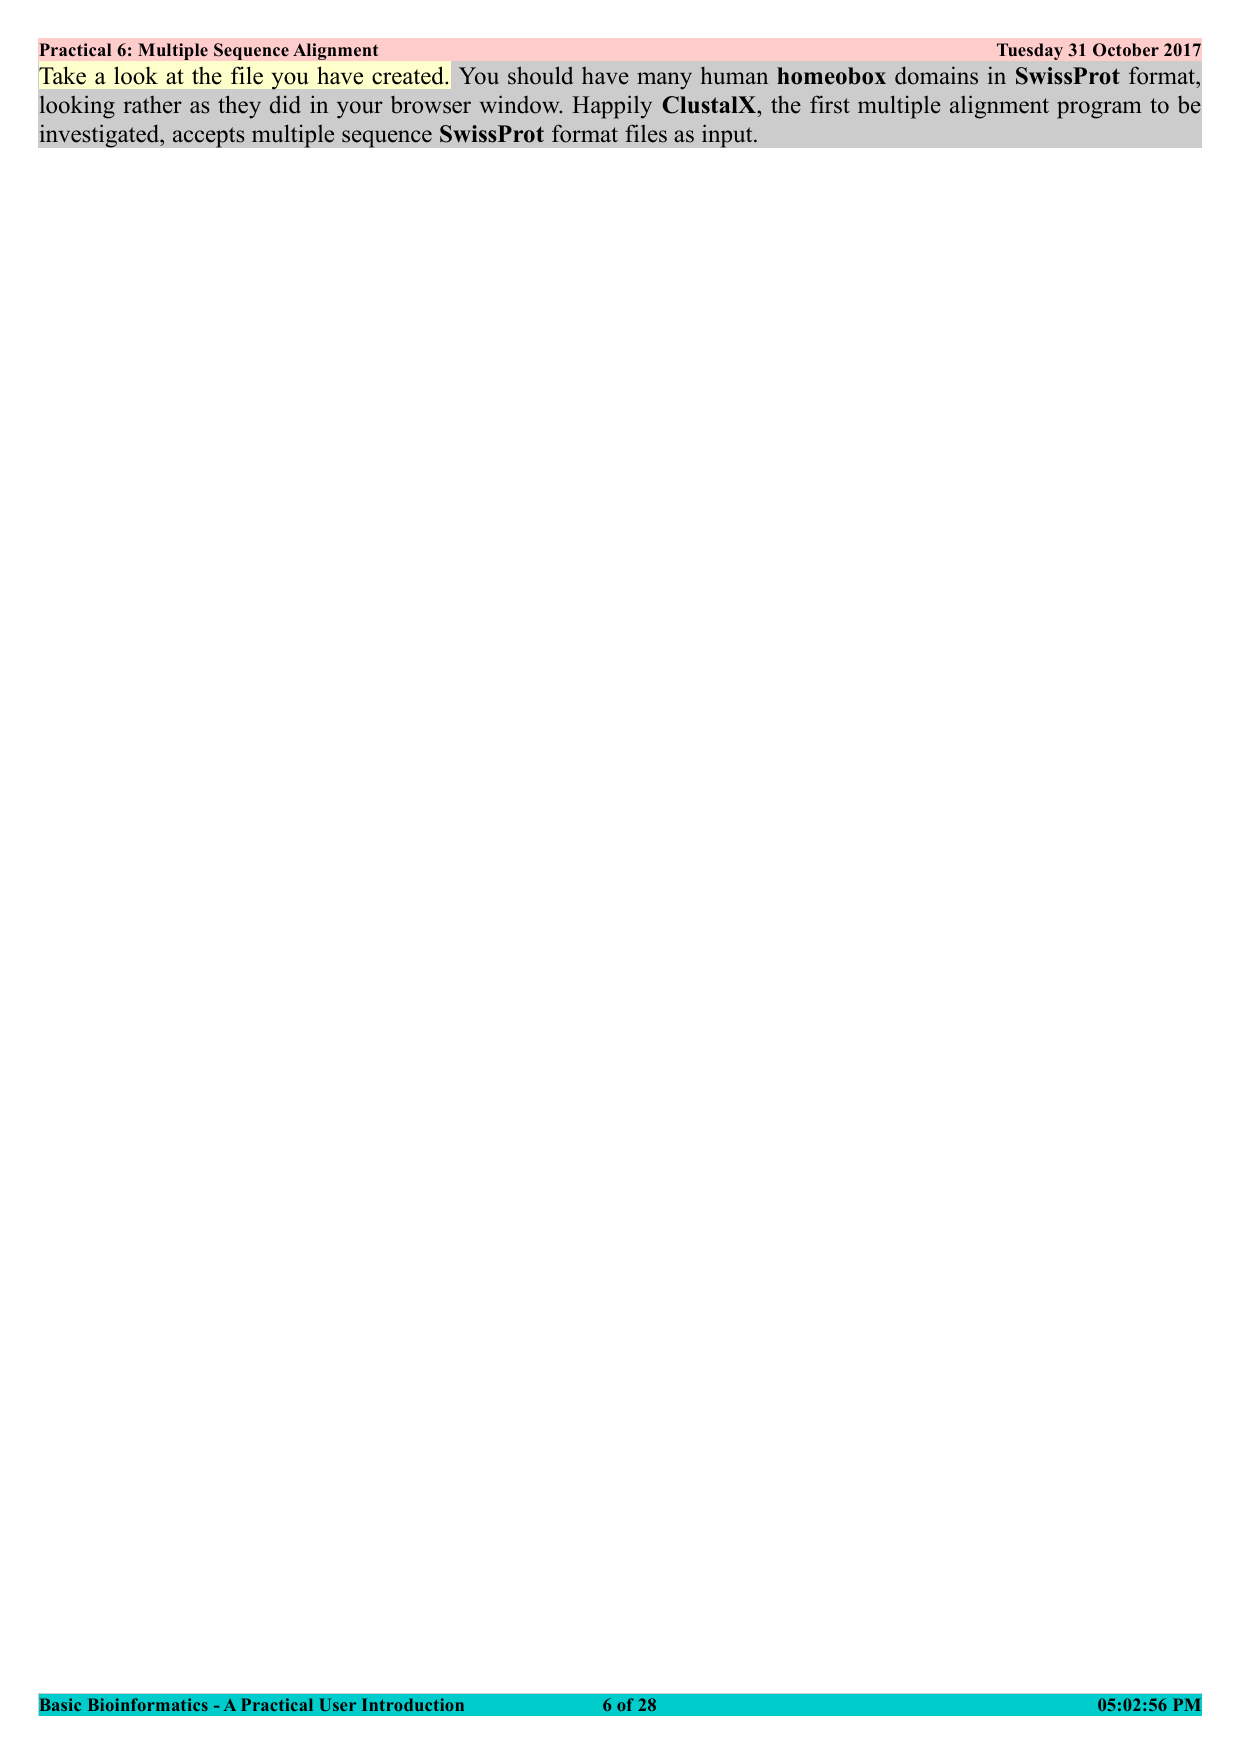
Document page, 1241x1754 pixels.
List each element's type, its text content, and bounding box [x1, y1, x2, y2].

text Take a look at the file you have created. You should have many human homeobox domains in SwissProt format, looking rather as they did in your browser window. Happily ClustalX, the first multiple alignment program to be investigated, accepts multiple sequence SwissProt format files as input. [38, 61, 1202, 148]
